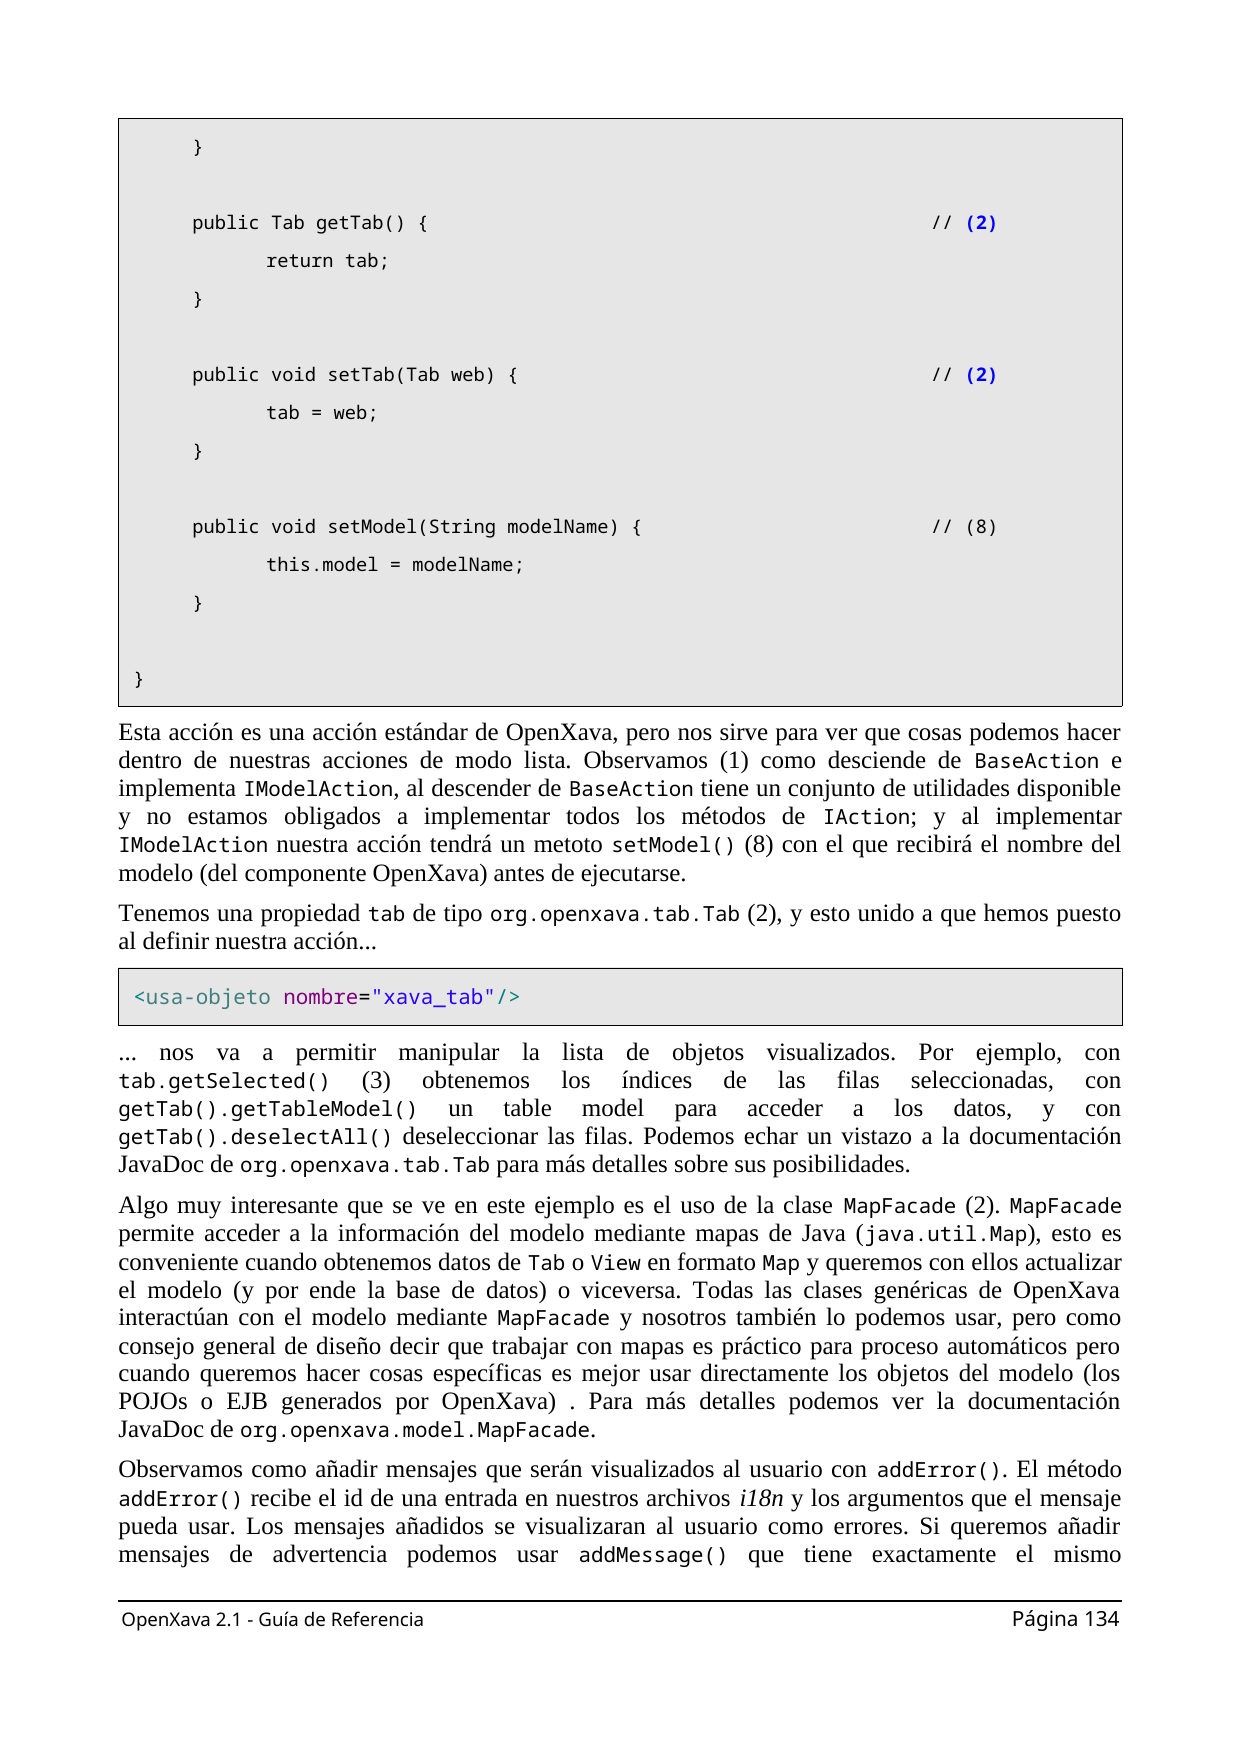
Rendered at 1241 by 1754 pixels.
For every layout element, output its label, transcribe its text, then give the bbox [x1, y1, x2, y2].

text } [119, 574, 1122, 612]
text public Tab getTab() { // (2) [119, 194, 1122, 232]
text public void setModel(String modelName) { // (8) [119, 498, 1122, 536]
text } [119, 119, 1122, 156]
text } [119, 650, 1122, 706]
text public void setTab(Tab web) { // (2) [119, 346, 1122, 384]
text ... nos va a permitir manipular la lista de objetos visualizados. Por ejemplo, con tab.getSelected() (3) obtenemos los índices de las filas seleccionadas, con getTab().getTableModel() un table model para acceder a los datos, y con getTab().deselectAll() deseleccionar las filas. Podemos echar un vistazo a la documentación JavaDoc de org.openxava.tab.Tab para más detalles sobre sus posibilidades. [118, 1038, 1122, 1179]
text } [119, 270, 1122, 308]
text tab = web; [119, 384, 1122, 422]
text Esta acción es una acción estándar de OpenXava, pero nos sirve para ver que cosas podemos hacer dentro de nuestras acciones de modo lista. Observamos (1) como desciende de BaseAction e implementa IModelAction, al descender de BaseAction tiene un conjunto de utilidades disponible y no estamos obligados a implementar todos los métodos de IAction; y al implementar IModelAction nuestra acción tendrá un metoto setModel() (8) con el que recibirá el nombre del modelo (del componente OpenXava) antes de ejecutarse. [118, 718, 1122, 887]
text Tenemos una propiedad tab de tipo org.openxava.tab.Tab (2), y esto unido a que hemos puesto al definir nuestra acción... [118, 899, 1122, 955]
text Observamos como añadir mensajes que serán visualizados al usuario con addError(). El método addError() recibe el id de una entrada en nuestros archivos i18n y los argumentos que el mensaje pueda usar. Los mensajes añadidos se visualizaran al usuario como errores. Si queremos añadir mensajes de advertencia podemos usar addMessage() que tiene exactamente el mismo [118, 1456, 1122, 1568]
text Algo muy interesante que se ve en este ejemplo es el uso de la clase MapFacade (2). MapFacade permite acceder a la información del modelo mediante mapas de Java (java.util.Map), esto es conveniente cuando obtenemos datos de Tab o View en formato Map y queremos con ellos actualizar el modelo (y por ende la base de datos) o viceversa. Todas las clases genéricas de OpenXava interactúan con el modelo mediante MapFacade y nosotros también lo podemos usar, pero como consejo general de diseño decir que trabajar con mapas es práctico para proceso automáticos pero cuando queremos hacer cosas específicas es mejor usar directamente los objetos del modelo (los POJOs o EJB generados por OpenXava) . Para más detalles podemos ver la documentación JavaDoc de org.openxava.model.MapFacade. [118, 1191, 1122, 1443]
text } [119, 422, 1122, 460]
text this.model = modelName; [119, 536, 1122, 574]
text <usa-objeto nombre="xava_tab"/> [119, 969, 1122, 1025]
text return tab; [119, 232, 1122, 270]
